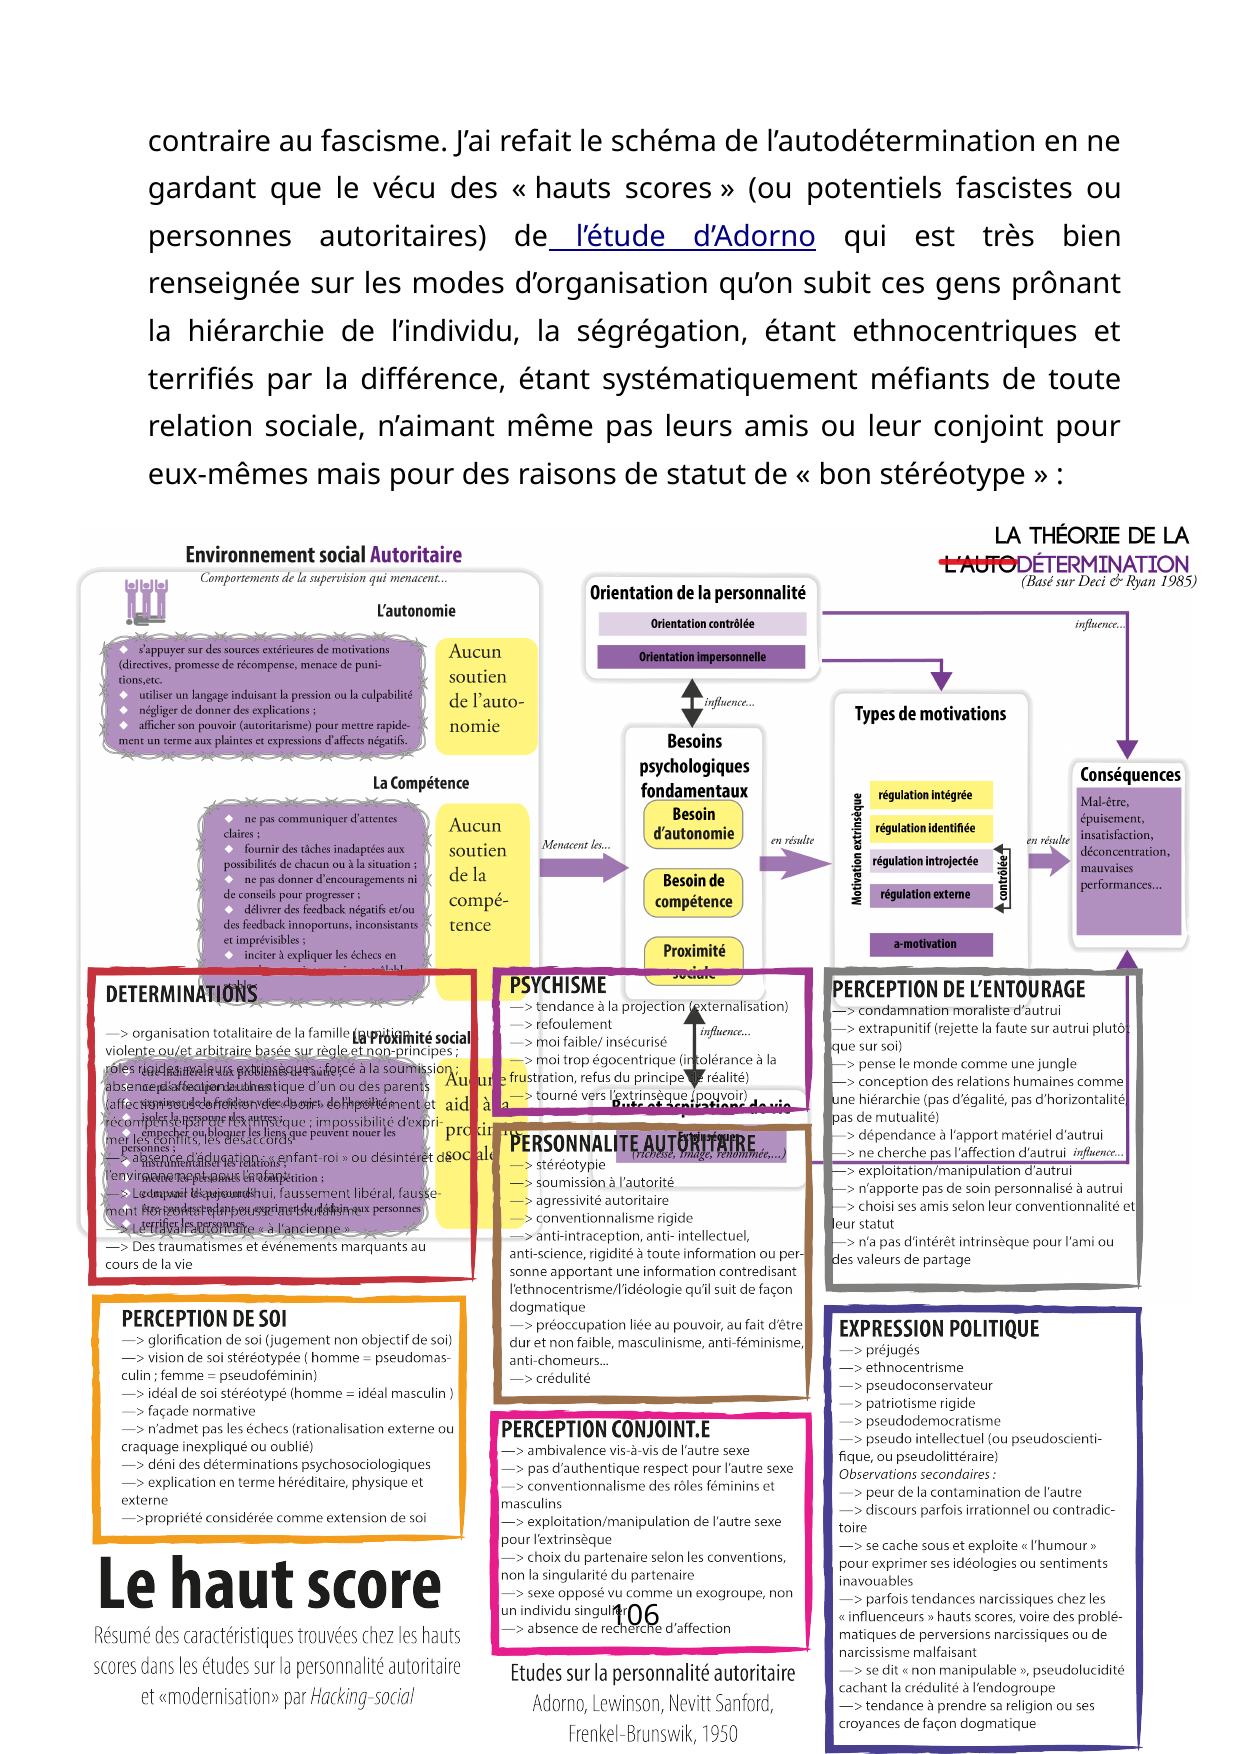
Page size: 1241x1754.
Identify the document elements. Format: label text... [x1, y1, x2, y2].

text contraire au fascisme. J’ai refait le schéma de l’autodétermination en ne gardant que le vécu des « hauts scores » (ou potentiels fascistes ou personnes autoritaires) de l’étude d’Adorno qui est très bien renseignée sur les modes d’organisation qu’on subit ces gens prônant la hiérarchie de l’individu, la ségrégation, étant ethnocentriques et terrifiés par la différence, étant systématiquement méfiants de toute relation sociale, n’aimant même pas leurs amis ou leur conjoint pour eux-mêmes mais pour des raisons de statut de « bon stéréotype » : [148, 120, 1122, 493]
picture [75, 523, 1198, 1754]
